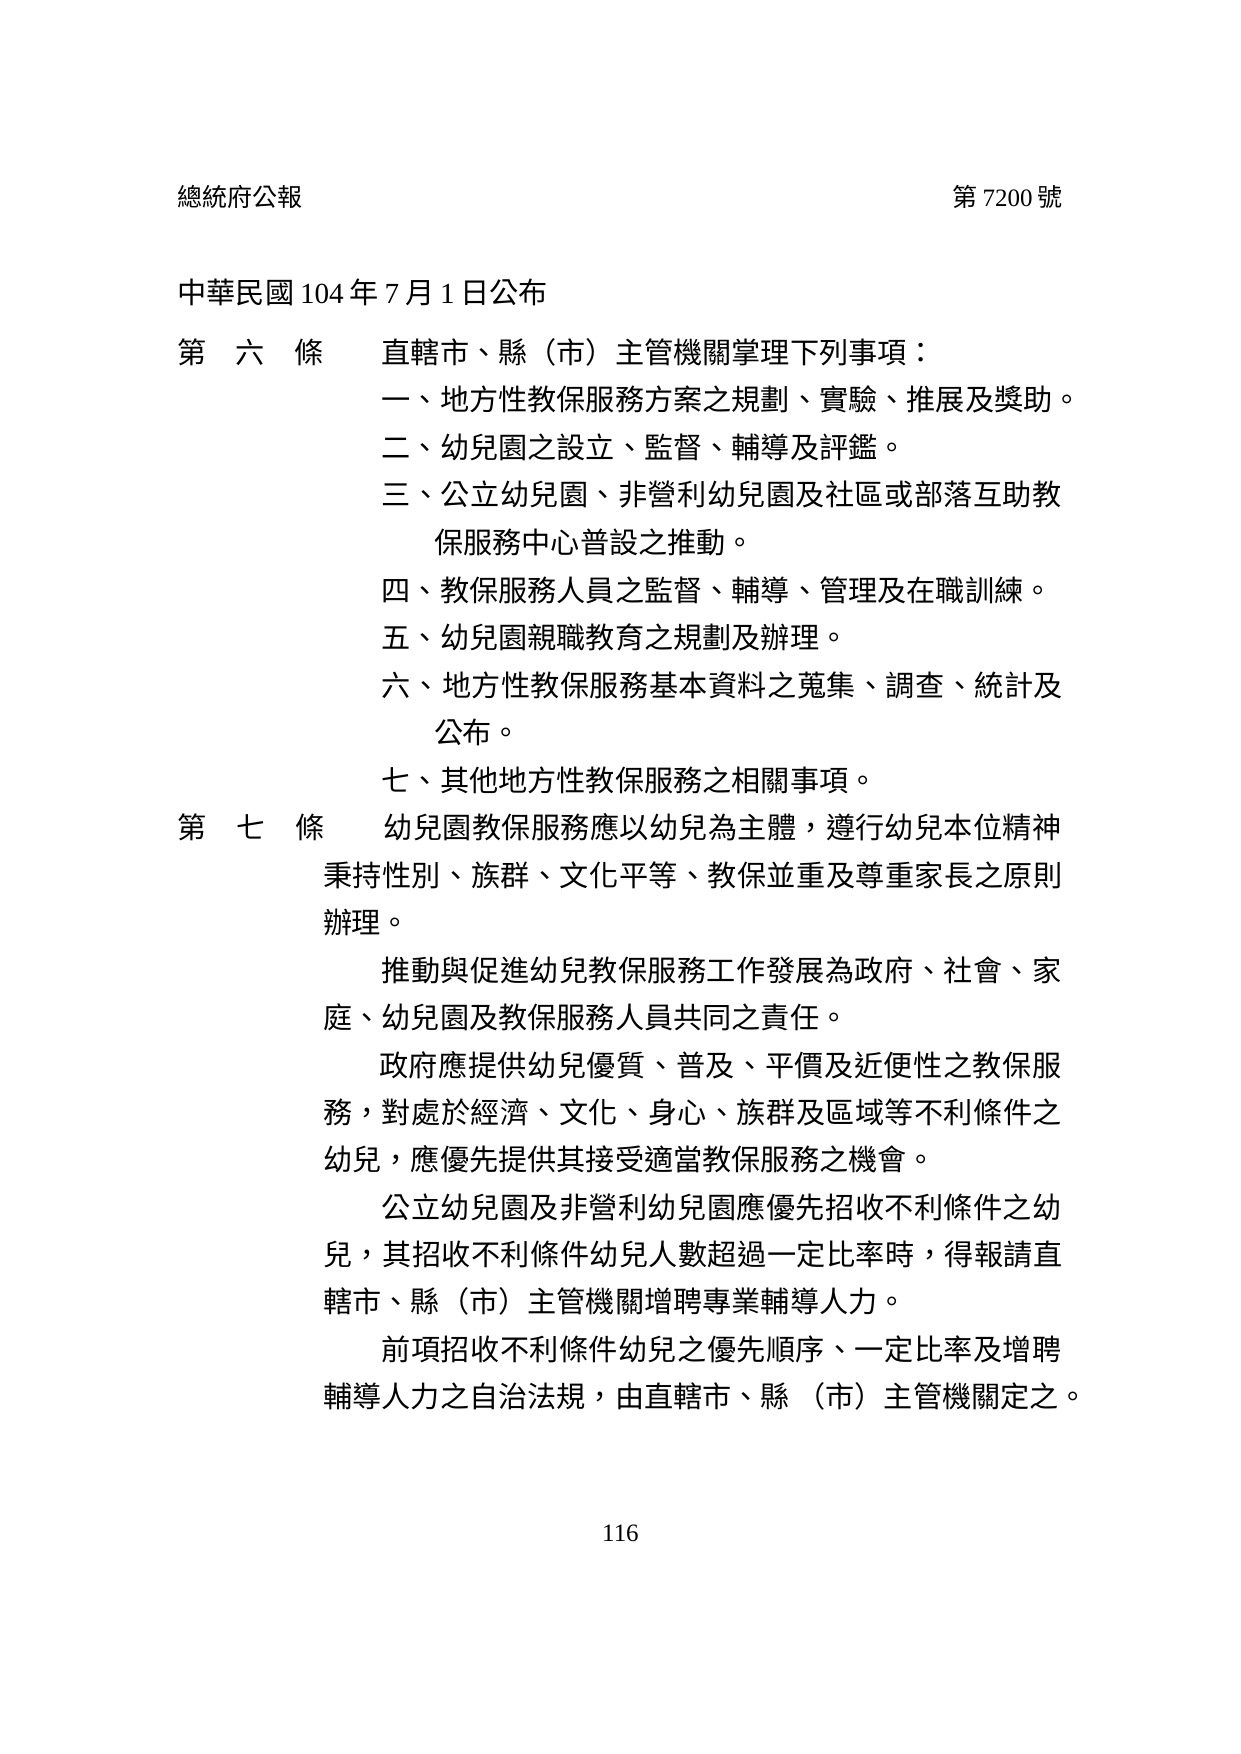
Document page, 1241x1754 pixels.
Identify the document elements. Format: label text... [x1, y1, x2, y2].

text 政府應提供幼兒優質、普及、平價及近便性之教保服務，對處於經濟、文化、身心、族群及區域等不利條件之幼兒，應優先提供其接受適當教保服務之機會。 [323, 1038, 1063, 1180]
text 一、地方性教保服務方案之規劃、實驗、推展及獎助。 [381, 373, 1063, 420]
text 五、幼兒園親職教育之規劃及辦理。 [381, 611, 1063, 658]
text 六、地方性教保服務基本資料之蒐集、調查、統計及公布。 [381, 658, 1063, 753]
text 二、幼兒園之設立、監督、輔導及評鑑。 [381, 420, 1063, 468]
text 公立幼兒園及非營利幼兒園應優先招收不利條件之幼兒，其招收不利條件幼兒人數超過一定比率時，得報請直轄市、縣（市）主管機關增聘專業輔導人力。 [323, 1180, 1063, 1322]
text 第 七 條 幼兒園教保服務應以幼兒為主體，遵行幼兒本位精神，秉持性別、族群、文化平等、教保並重及尊重家長之原則辦理。 [177, 801, 1063, 943]
text 三、公立幼兒園、非營利幼兒園及社區或部落互助教保服務中心普設之推動。 [381, 468, 1063, 563]
text 四、教保服務人員之監督、輔導、管理及在職訓練。 [381, 563, 1063, 611]
text 七、其他地方性教保服務之相關事項。 [381, 753, 1063, 801]
text 推動與促進幼兒教保服務工作發展為政府、社會、家庭、幼兒園及教保服務人員共同之責任。 [323, 943, 1063, 1038]
text 中華民國104年7月1日公布 [177, 266, 1063, 312]
text 第 六 條 直轄市、縣（市）主管機關掌理下列事項： [177, 325, 1063, 373]
text 前項招收不利條件幼兒之優先順序、一定比率及增聘輔導人力之自治法規，由直轄市、縣 （市）主管機關定之。 [323, 1322, 1063, 1417]
